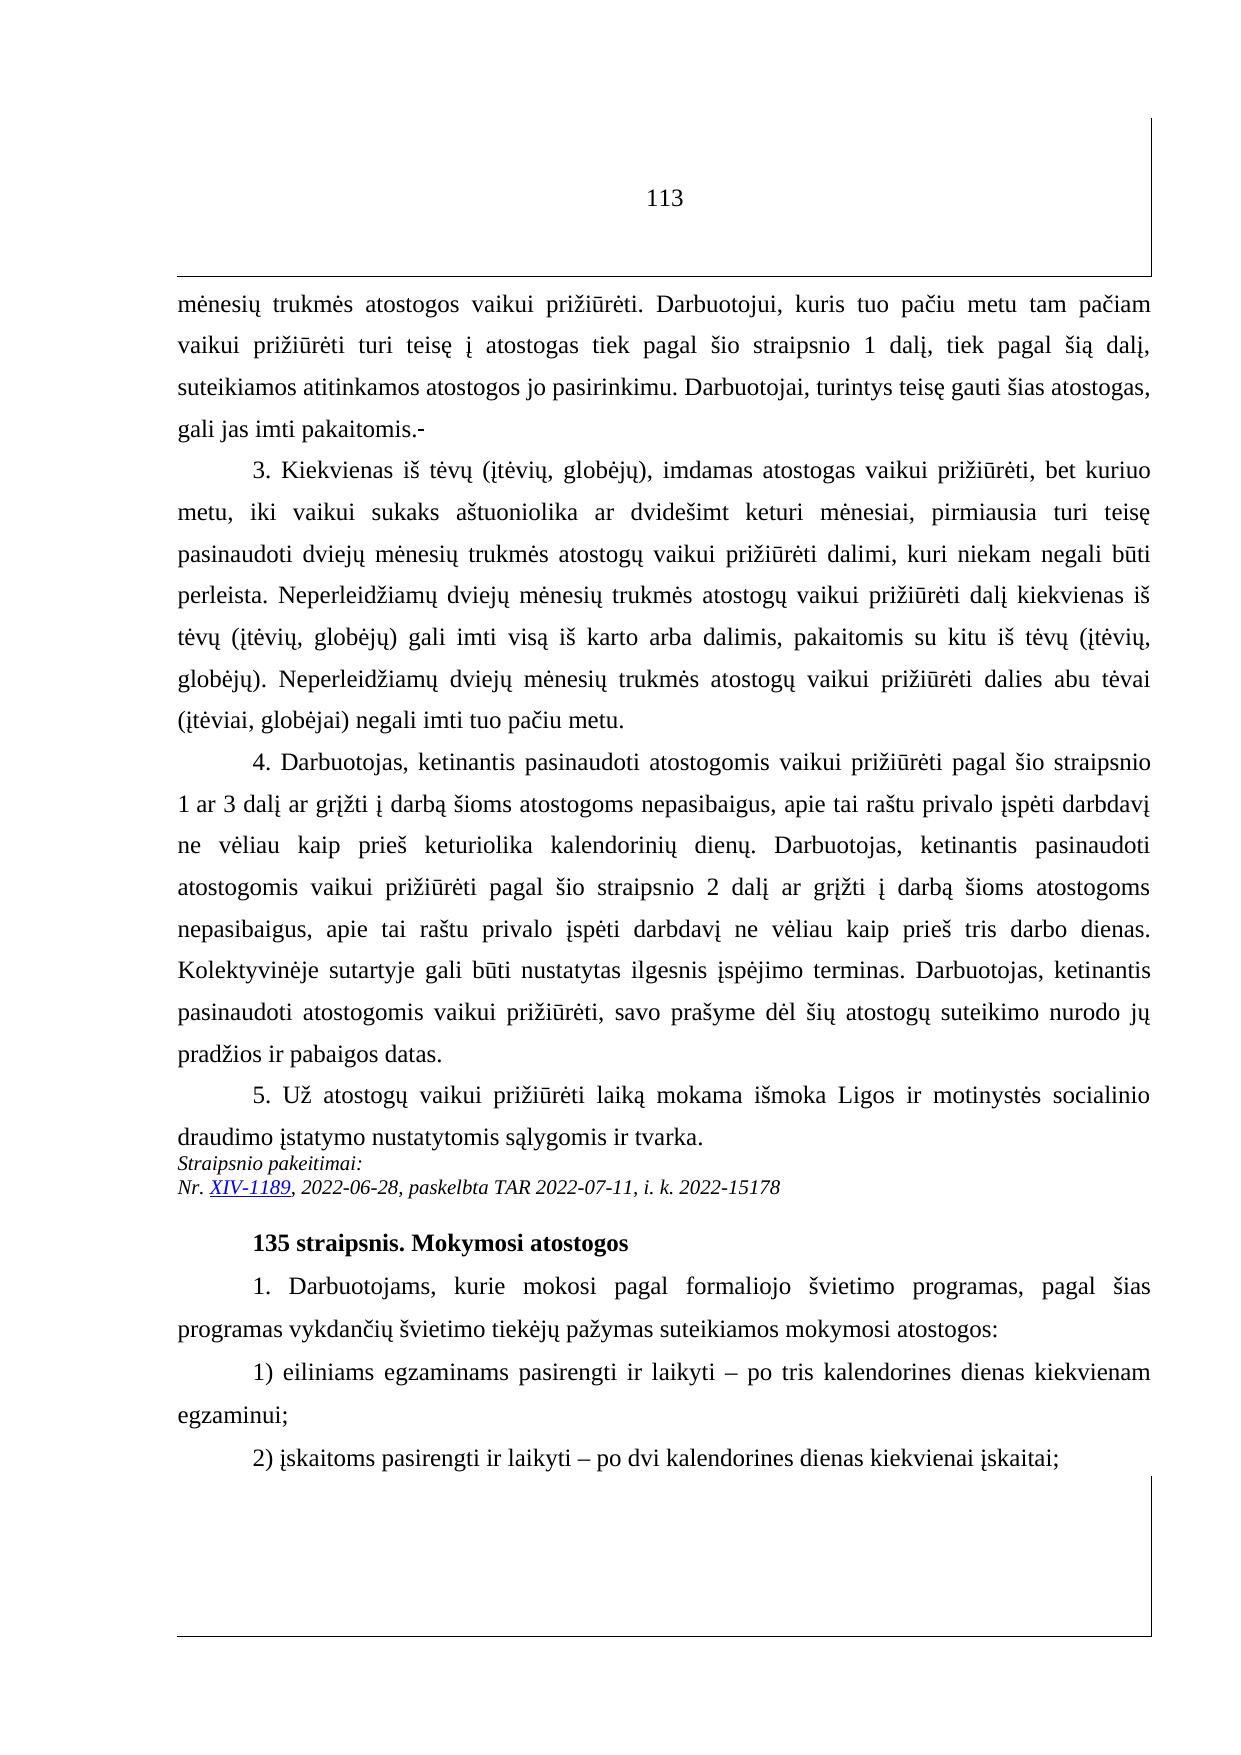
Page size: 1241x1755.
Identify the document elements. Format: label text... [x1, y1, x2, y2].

text 135 straipsnis. Mokymosi atostogos [177, 1228, 1152, 1257]
text Straipsnio pakeitimai: [177, 1151, 1152, 1175]
text mėnesių trukmės atostogos vaikui prižiūrėti. Darbuotojui, kuris tuo pačiu metu tam pačiam vaikui prižiūrėti turi teisę į atostogas tiek pagal šio straipsnio 1 dalį, tiek pagal šią dalį, suteikiamos atitinkamos atostogos jo pasirinkimu. Darbuotojai, turintys teisę gauti šias atostogas, gali jas imti pakaitomis. [177, 276, 1152, 443]
text 5. Už atostogų vaikui prižiūrėti laiką mokama išmoka Ligos ir motinystės socialinio draudimo įstatymo nustatytomis sąlygomis ir tvarka. [177, 1068, 1152, 1151]
text Nr. XIV-1189, 2022-06-28, paskelbta TAR 2022-07-11, i. k. 2022-15178 [177, 1175, 1152, 1199]
text 3. Kiekvienas iš tėvų (įtėvių, globėjų), imdamas atostogas vaikui prižiūrėti, bet kuriuo metu, iki vaikui sukaks aštuoniolika ar dvidešimt keturi mėnesiai, pirmiausia turi teisę pasinaudoti dviejų mėnesių trukmės atostogų vaikui prižiūrėti dalimi, kuri niekam negali būti perleista. Neperleidžiamų dviejų mėnesių trukmės atostogų vaikui prižiūrėti dalį kiekvienas iš tėvų (įtėvių, globėjų) gali imti visą iš karto arba dalimis, pakaitomis su kitu iš tėvų (įtėvių, globėjų). Neperleidžiamų dviejų mėnesių trukmės atostogų vaikui prižiūrėti dalies abu tėvai (įtėviai, globėjai) negali imti tuo pačiu metu. [177, 443, 1152, 734]
text 4. Darbuotojas, ketinantis pasinaudoti atostogomis vaikui prižiūrėti pagal šio straipsnio 1 ar 3 dalį ar grįžti į darbą šioms atostogoms nepasibaigus, apie tai raštu privalo įspėti darbdavį ne vėliau kaip prieš keturiolika kalendorinių dienų. Darbuotojas, ketinantis pasinaudoti atostogomis vaikui prižiūrėti pagal šio straipsnio 2 dalį ar grįžti į darbą šioms atostogoms nepasibaigus, apie tai raštu privalo įspėti darbdavį ne vėliau kaip prieš tris darbo dienas. Kolektyvinėje sutartyje gali būti nustatytas ilgesnis įspėjimo terminas. Darbuotojas, ketinantis pasinaudoti atostogomis vaikui prižiūrėti, savo prašyme dėl šių atostogų suteikimo nurodo jų pradžios ir pabaigos datas. [177, 734, 1152, 1068]
text 1) eiliniams egzaminams pasirengti ir laikyti – po tris kalendorines dienas kiekvienam egzaminui; [177, 1357, 1152, 1429]
text 2) įskaitoms pasirengti ir laikyti – po dvi kalendorines dienas kiekvienai įskaitai; [177, 1443, 1152, 1472]
text 1. Darbuotojams, kurie mokosi pagal formaliojo švietimo programas, pagal šias programas vykdančių švietimo tiekėjų pažymas suteikiamos mokymosi atostogos: [177, 1271, 1152, 1343]
